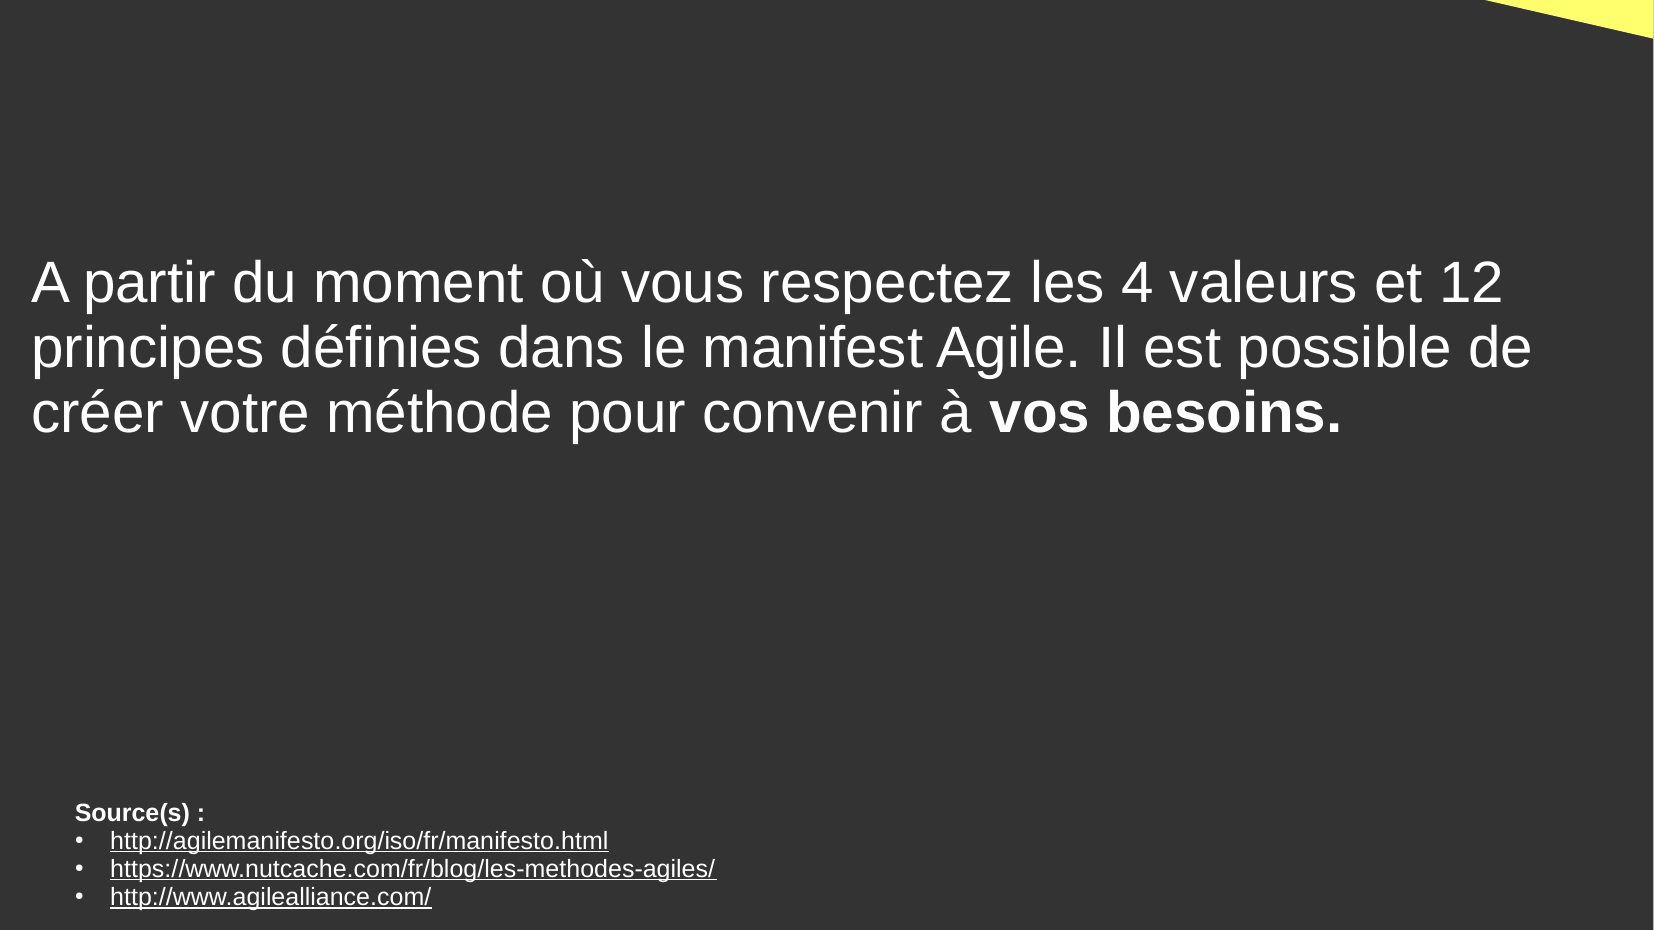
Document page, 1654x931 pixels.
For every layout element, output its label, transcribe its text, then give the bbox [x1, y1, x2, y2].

title A partir du moment où vous respectez les 4 valeurs et 12 principes définies dans le manifest Agile. Il est possible de créer votre méthode pour convenir à vos besoins. [31, 249, 1622, 445]
text_box [1485, 0, 1654, 39]
text_box Source(s) : http://agilemanifesto.org/iso/fr/manifesto.html https://www.nutcache.com/fr/blog/les-methodes-agiles/ http://www.agilealliance.com/ [60, 791, 1546, 919]
